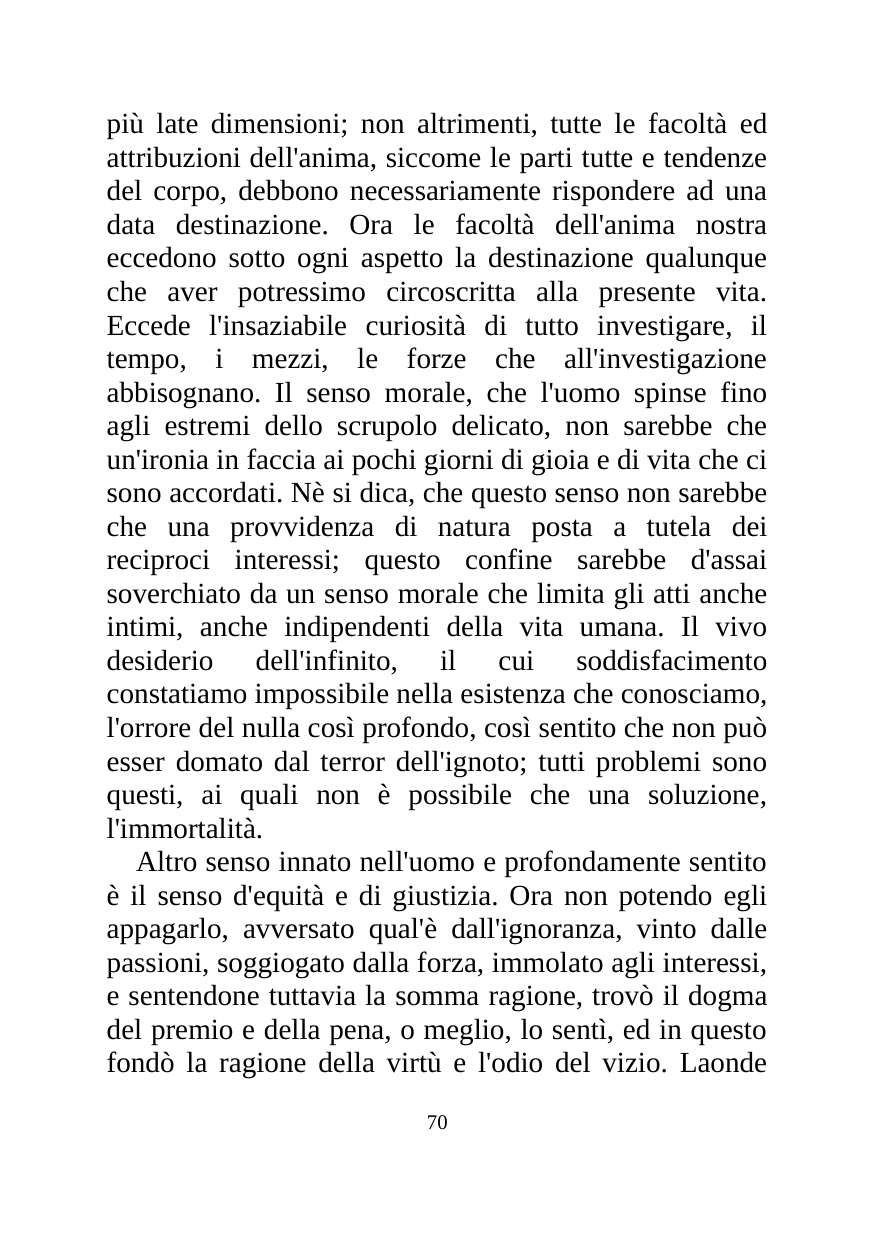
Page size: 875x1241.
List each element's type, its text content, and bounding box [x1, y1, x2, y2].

text più late dimensioni; non altrimenti, tutte le facoltà ed attribuzioni dell'anima, siccome le parti tutte e tendenze del corpo, debbono necessariamente rispondere ad una data destinazione. Ora le facoltà dell'anima nostra eccedono sotto ogni aspetto la destinazione qualunque che aver potressimo circoscritta alla presente vita. Eccede l'insaziabile curiosità di tutto investigare, il tempo, i mezzi, le forze che all'investigazione abbisognano. Il senso morale, che l'uomo spinse fino agli estremi dello scrupolo delicato, non sarebbe che un'ironia in faccia ai pochi giorni di gioia e di vita che ci sono accordati. Nè si dica, che questo senso non sarebbe che una provvidenza di natura posta a tutela dei reciproci interessi; questo confine sarebbe d'assai soverchiato da un senso morale che limita gli atti anche intimi, anche indipendenti della vita umana. Il vivo desiderio dell'infinito, il cui soddisfacimento constatiamo impossibile nella esistenza che conosciamo, l'orrore del nulla così profondo, così sentito che non può esser domato dal terror dell'ignoto; tutti problemi sono questi, ai quali non è possibile che una soluzione, l'immortalità. [106, 106, 768, 844]
text Altro senso innato nell'uomo e profondamente sentito è il senso d'equità e di giustizia. Ora non potendo egli appagarlo, avversato qual'è dall'ignoranza, vinto dalle passioni, soggiogato dalla forza, immolato agli interessi, e sentendone tuttavia la somma ragione, trovò il dogma del premio e della pena, o meglio, lo sentì, ed in questo fondò la ragione della virtù e l'odio del vizio. Laonde [106, 844, 768, 1079]
